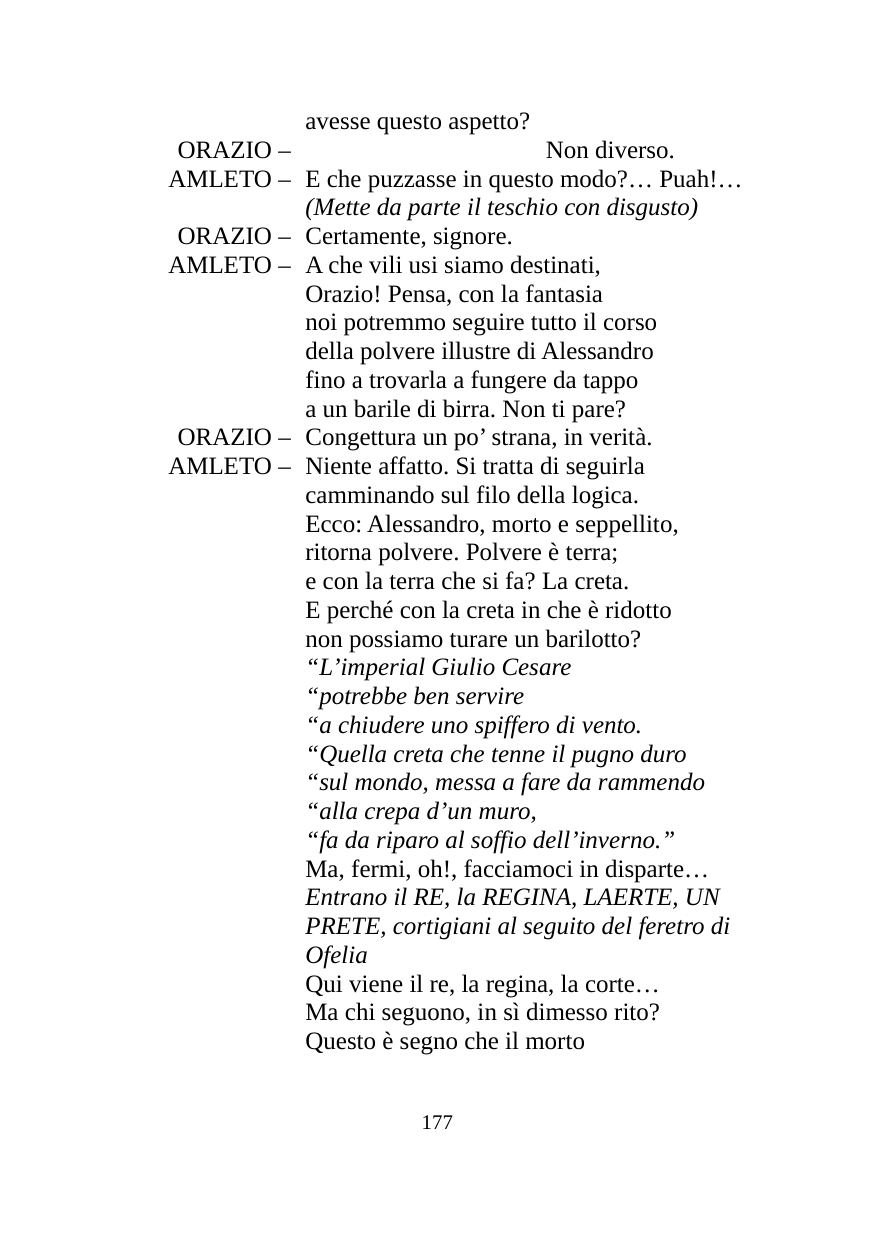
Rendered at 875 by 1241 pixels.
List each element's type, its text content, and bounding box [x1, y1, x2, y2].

table_cell Non diverso. [538, 135, 768, 164]
table_cell ORAZIO – [106, 135, 298, 164]
table_cell AMLETO – [106, 164, 298, 221]
table_cell AMLETO – [106, 250, 298, 422]
table_cell Certamente, signore. [298, 221, 768, 250]
table_cell E che puzzasse in questo modo?… Puah!… (Mette da parte il teschio con disgusto) [298, 164, 768, 221]
table_cell AMLETO – [106, 451, 298, 1055]
table_cell Niente affatto. Si tratta di seguirla camminando sul filo della logica. Ecco: Alessandro, morto e seppellito, ritorna polvere. Polvere è terra; e con la terra che si fa? La creta. E perché con la creta in che è ridotto non possiamo turare un barilotto? “L’imperial Giulio Cesare “potrebbe ben servire “a chiudere uno spiffero di vento. “Quella creta che tenne il pugno duro “sul mondo, messa a fare da rammendo “alla crepa d’un muro, “fa da riparo al soffio dell’inverno.” Ma, fermi, oh!, facciamoci in disparte… Entrano il RE, la REGINA, LAERTE, UN PRETE, cortigiani al seguito del feretro di Ofelia Qui viene il re, la regina, la corte… Ma chi seguono, in sì dimesso rito? Questo è segno che il morto [298, 451, 768, 1055]
table_cell [106, 106, 298, 135]
table_cell [298, 135, 538, 164]
table_cell A che vili usi siamo destinati, Orazio! Pensa, con la fantasia noi potremmo seguire tutto il corso della polvere illustre di Alessandro fino a trovarla a fungere da tappo a un barile di birra. Non ti pare? [298, 250, 768, 422]
table_cell avesse questo aspetto? [298, 106, 768, 135]
table_cell ORAZIO – [106, 423, 298, 451]
table_cell ORAZIO – [106, 221, 298, 250]
table_cell Congettura un po’ strana, in verità. [298, 423, 768, 451]
